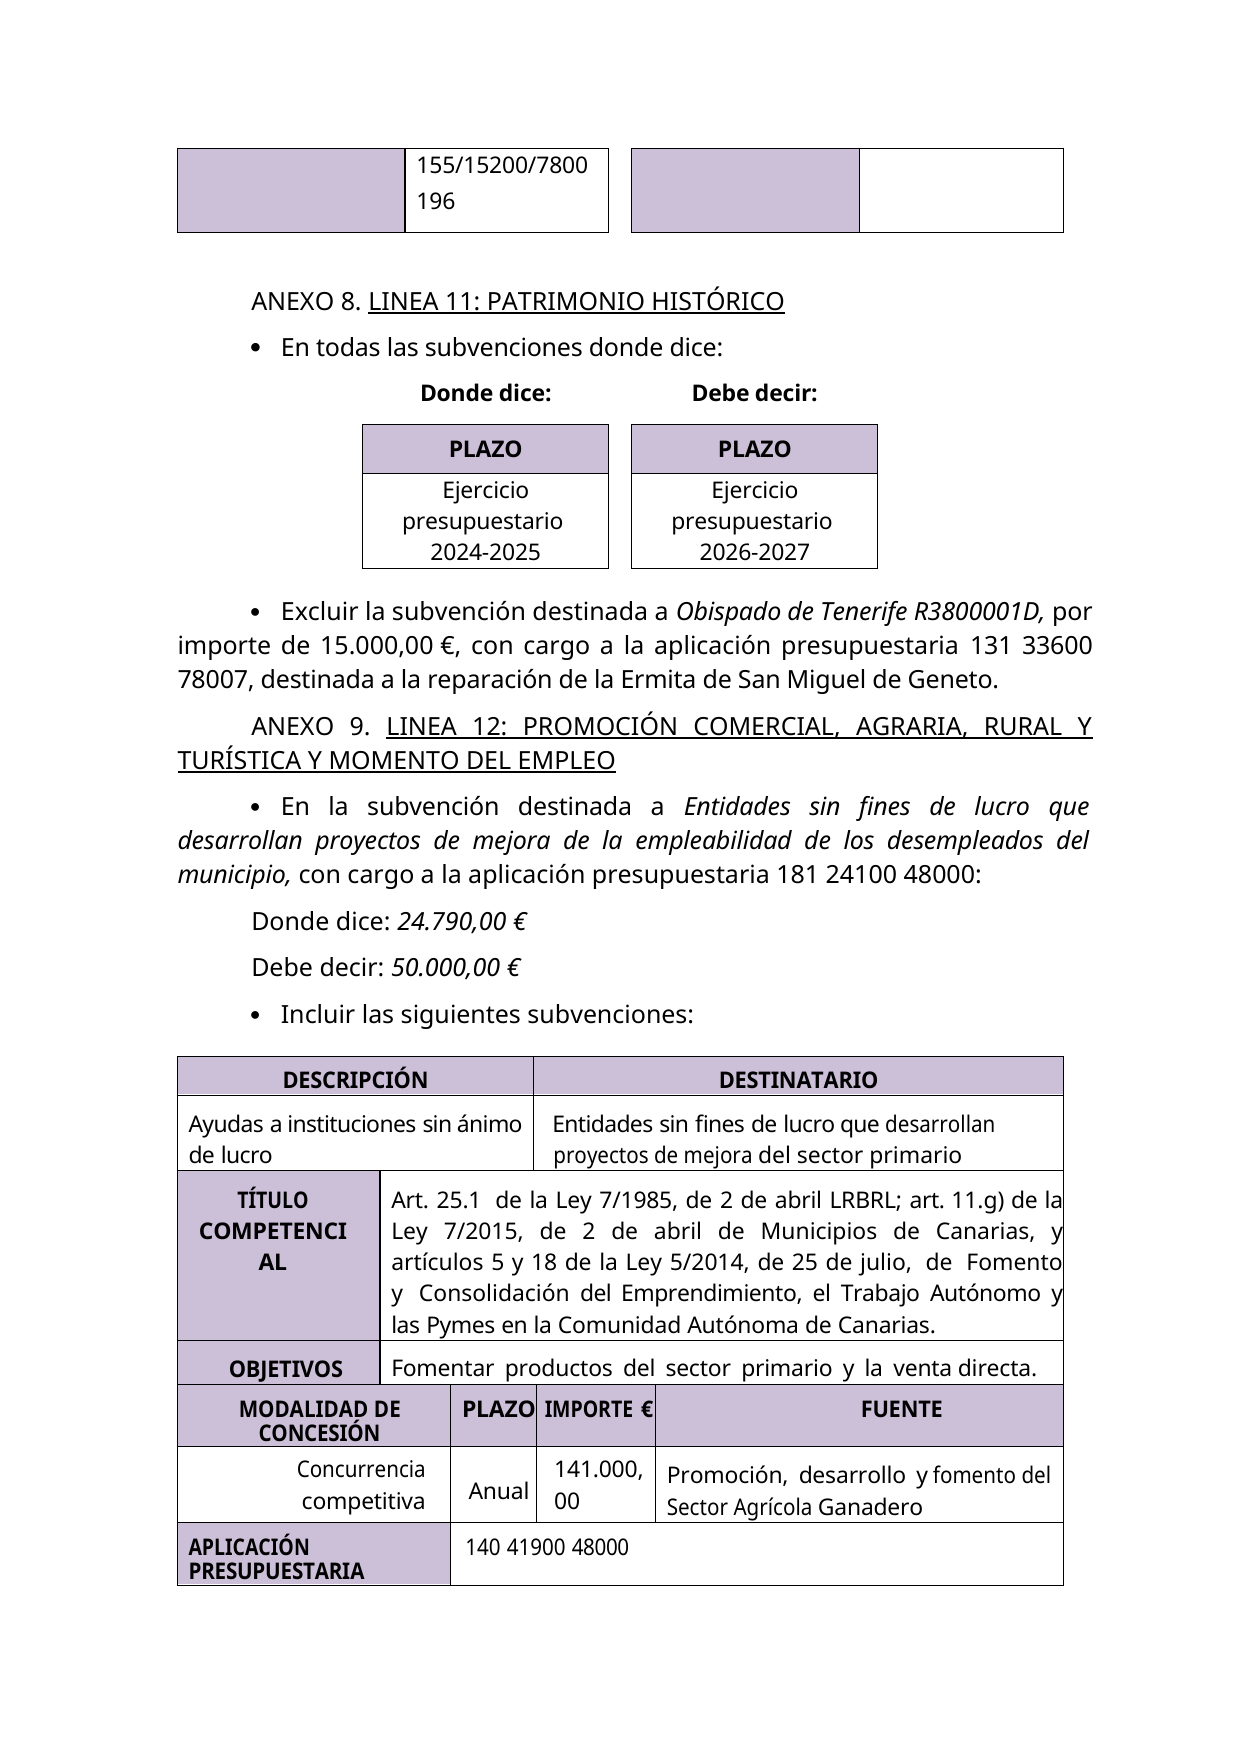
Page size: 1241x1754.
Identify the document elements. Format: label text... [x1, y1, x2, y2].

list En la subvención destinada a Entidades sin fines de lucro que desarrollan proyectos de mejora de la empleabilidad de los desempleados del municipio, con cargo a la aplicación presupuestaria 181 24100 48000: [177, 789, 1093, 891]
table_cell Entidades sin fines de lucro que desarrollan proyectos de mejora del sector primario [534, 1096, 1063, 1170]
table_cell Fomentar productos del sector primario y la venta directa. [381, 1341, 1063, 1384]
table_cell Ejercicio presupuestario 2026-2027 [632, 474, 877, 567]
table_cell PLAZO [632, 425, 877, 473]
table_cell Promoción, desarrollo y fomento del Sector Agrícola Ganadero [656, 1447, 1063, 1522]
list Incluir las siguientes subvenciones: [177, 997, 1093, 1031]
table_cell [860, 149, 1063, 232]
text Debe decir: 50.000,00 € [177, 950, 1093, 984]
table_cell [609, 424, 631, 473]
table_cell [609, 473, 631, 567]
table_cell APLICACIÓN PRESUPUESTARIA [178, 1523, 450, 1584]
table_cell Ayudas a instituciones sin ánimo de lucro [178, 1096, 533, 1170]
table_cell IMPORTE € [537, 1385, 655, 1446]
text ANEXO 9. LINEA 12: PROMOCIÓN COMERCIAL, AGRARIA, RURAL Y TURÍSTICA Y MOMENTO DEL EMPLEO [177, 708, 1093, 776]
list En todas las subvenciones donde dice: [177, 330, 1093, 364]
table_cell 155/15200/7800196 [406, 149, 608, 232]
table_cell PLAZO [363, 425, 608, 473]
table_cell Anual [451, 1447, 536, 1522]
text Donde dice: 24.790,00 € [177, 903, 1093, 938]
list Excluir la subvención destinada a Obispado de Tenerife R3800001D, por importe de 15.000,00 €, con cargo a la aplicación presupuestaria 131 33600 78007, destinada a la reparación de la Ermita de San Miguel de Geneto. [177, 593, 1093, 696]
table_cell TÍTULO COMPETENCIAL [178, 1171, 379, 1340]
table_header DESCRIPCIÓN [178, 1057, 533, 1094]
table_cell Art. 25.1 de la Ley 7/1985, de 2 de abril LRBRL; art. 11.g) de la Ley 7/2015, de 2 de abril de Municipios de Canarias, y artículos 5 y 18 de la Ley 5/2014, de 25 de julio, de Fomento y Consolidación del Emprendimiento, el Trabajo Autónomo y las Pymes en la Comunidad Autónoma de Canarias. [381, 1171, 1063, 1340]
text ANEXO 8. LINEA 11: PATRIMONIO HISTÓRICO [177, 283, 1093, 317]
table_cell [609, 148, 631, 232]
table_cell [632, 149, 859, 232]
table_cell Ejercicio presupuestario 2024-2025 [363, 474, 608, 567]
table_cell 140 41900 48000 [451, 1523, 1063, 1584]
table_cell MODALIDAD DE CONCESIÓN [178, 1385, 450, 1446]
table_cell Concurrencia competitiva [178, 1447, 450, 1522]
table_header Donde dice: [363, 376, 608, 424]
table_cell FUENTE [656, 1385, 1063, 1446]
table_header DESTINATARIO [534, 1057, 1063, 1094]
table_header [609, 376, 632, 424]
table_cell PLAZO [451, 1385, 536, 1446]
table_header Debe decir: [632, 376, 878, 424]
table_cell OBJETIVOS [178, 1341, 379, 1384]
table_cell [178, 149, 404, 232]
table_cell 141.000,00 [537, 1447, 655, 1522]
